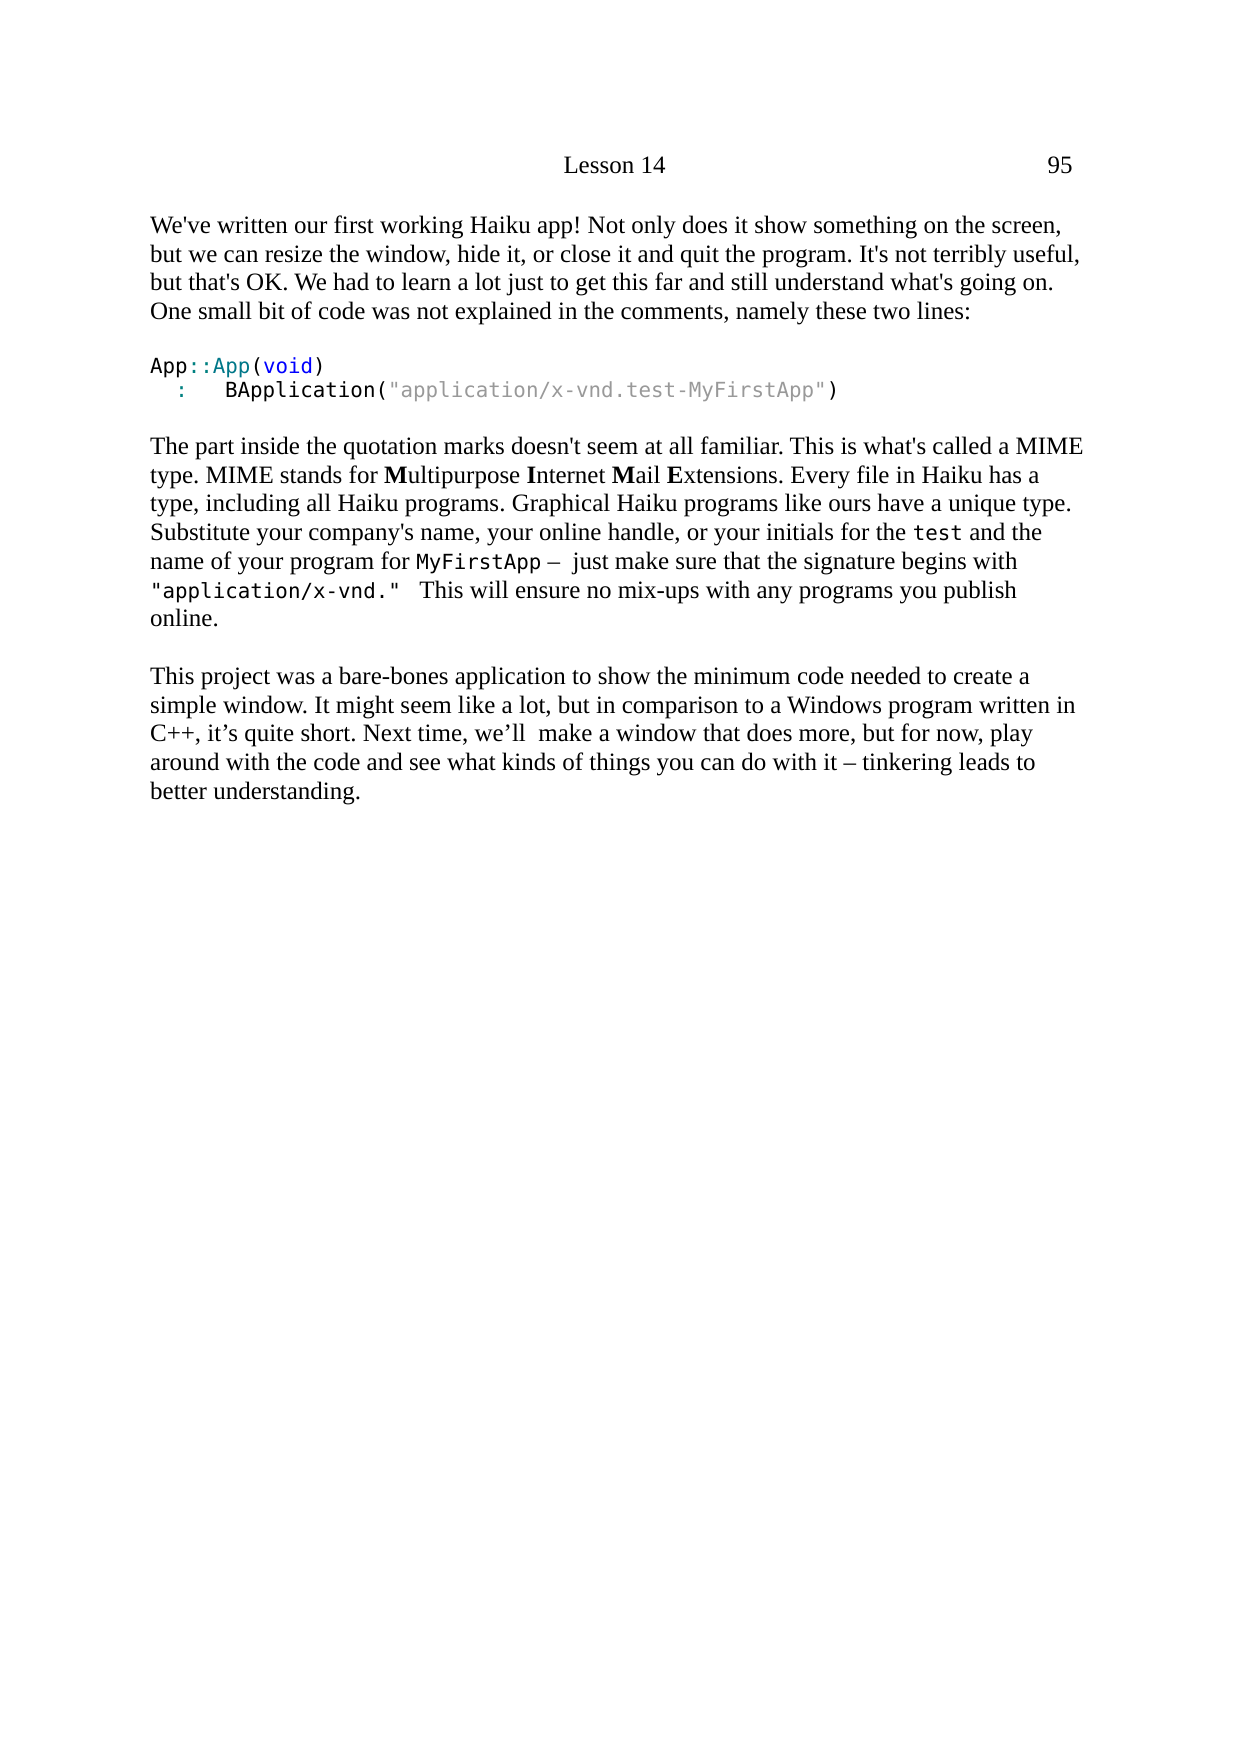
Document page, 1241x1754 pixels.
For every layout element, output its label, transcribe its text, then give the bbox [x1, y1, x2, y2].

text We've written our first working Haiku app! Not only does it show something on the screen, but we can resize the window, hide it, or close it and quit the program. It's not terribly useful, but that's OK. We had to learn a lot just to get this far and still understand what's going on. One small bit of code was not explained in the comments, namely these two lines: [150, 210, 1091, 325]
text This project was a bare-bones application to show the minimum code needed to create a simple window. It might seem like a lot, but in comparison to a Windows program written in C++, it’s quite short. Next time, we’ll make a window that does more, but for now, play around with the code and see what kinds of things you can do with it – tinkering leads to better understanding. [150, 661, 1091, 805]
text The part inside the quotation marks doesn't seem at all familiar. This is what's called a MIME type. MIME stands for Multipurpose Internet Mail Extensions. Every file in Haiku has a type, including all Haiku programs. Graphical Haiku programs like ours have a unique type. Substitute your company's name, your online handle, or your initials for the test and the name of your program for MyFirstApp – just make sure that the signature begins with "application/x-vnd." This will ensure no mix-ups with any programs you publish online. [150, 431, 1091, 632]
text : BApplication("application/x-vnd.test-MyFirstApp") [150, 378, 1091, 402]
text App::App(void) [150, 354, 1091, 378]
